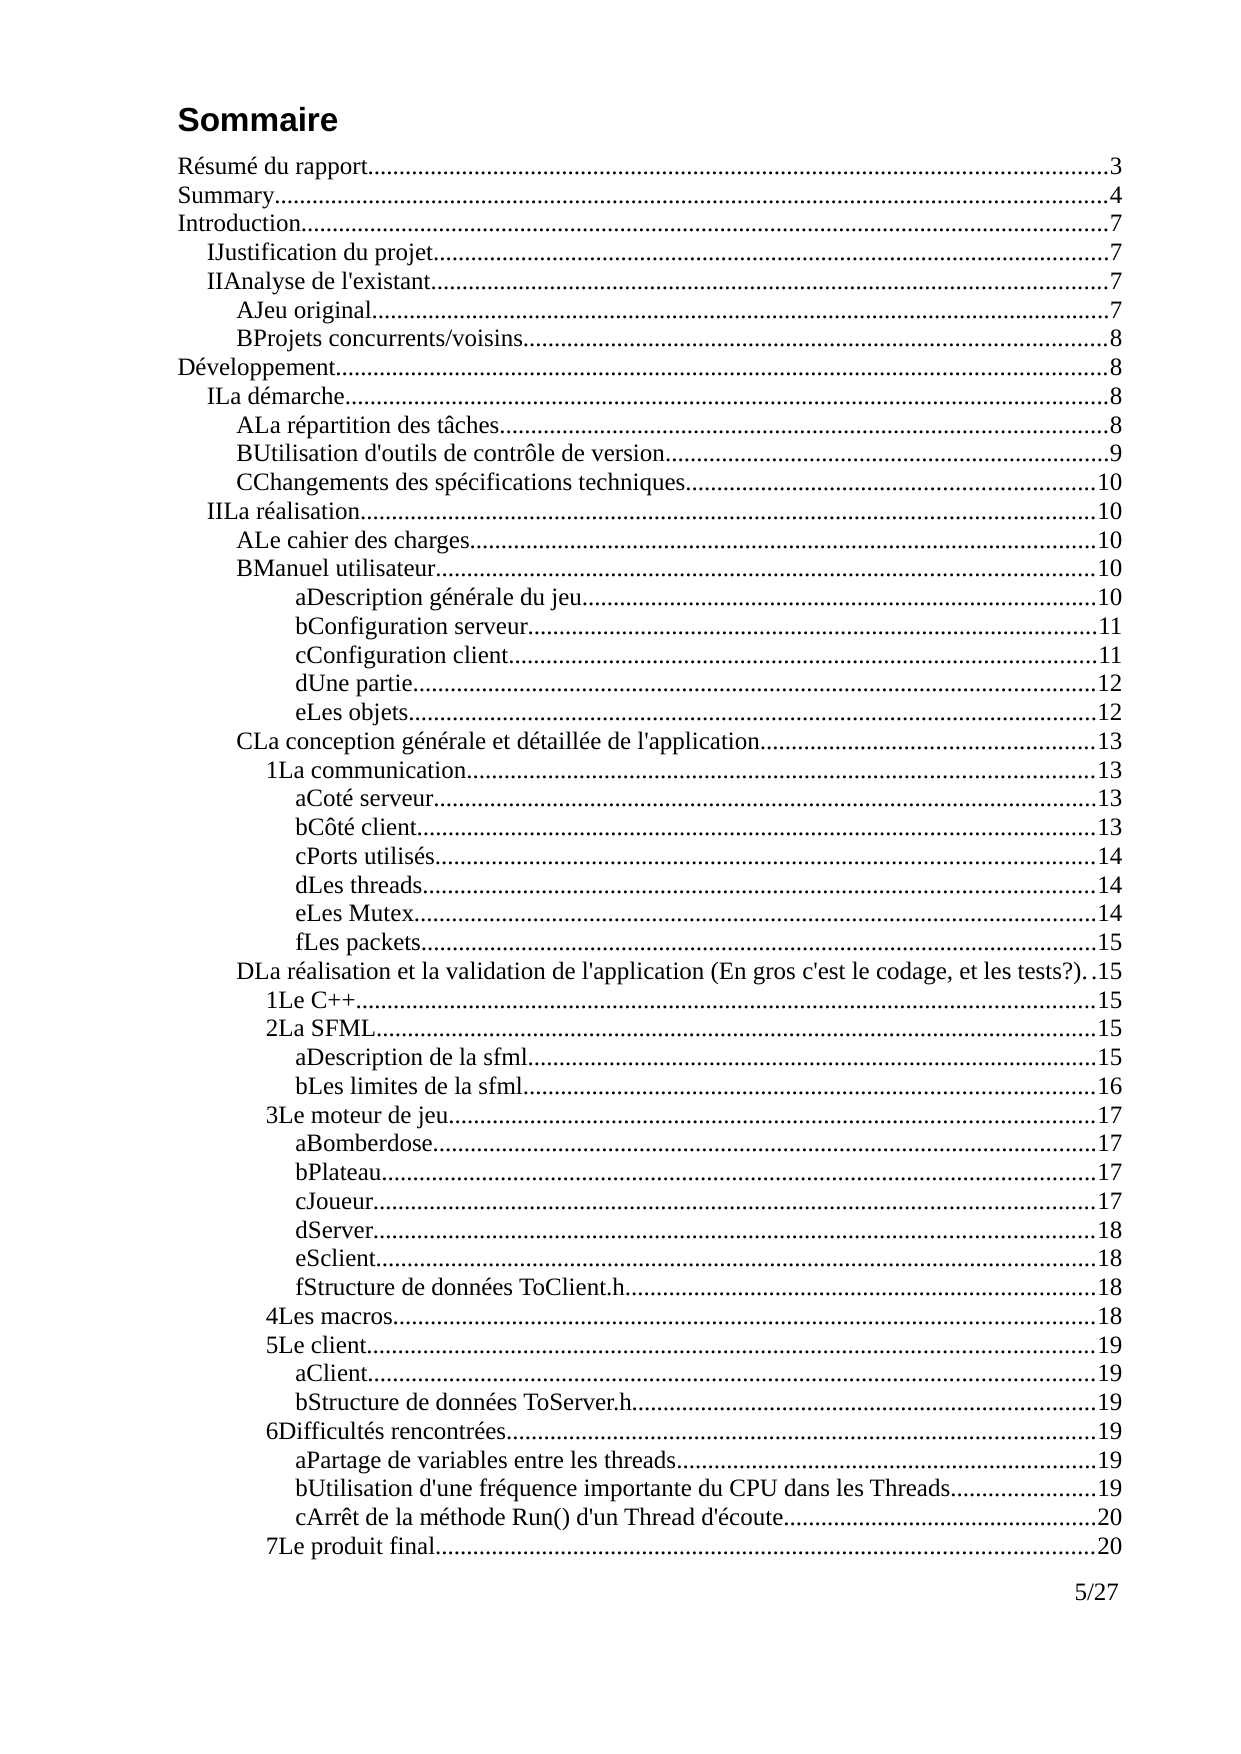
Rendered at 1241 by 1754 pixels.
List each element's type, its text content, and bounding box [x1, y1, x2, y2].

text Développement 8 [177, 352, 1122, 381]
text 1Le C++ 15 [266, 985, 1122, 1013]
text 2La SFML 15 [266, 1013, 1122, 1042]
text 1La communication 13 [266, 755, 1122, 783]
text cPorts utilisés 14 [295, 841, 1122, 870]
text Summary 4 [177, 180, 1122, 208]
text DLa réalisation et la validation de l'application (En gros c'est le codage, et les tests?) 15 [236, 956, 1122, 985]
text cArrêt de la méthode Run() d'un Thread d'écoute 20 [295, 1502, 1122, 1531]
text cConfiguration client 11 [295, 640, 1122, 668]
text dServer 18 [295, 1215, 1122, 1243]
text cJoueur 17 [295, 1186, 1122, 1215]
text AJeu original 7 [236, 295, 1122, 323]
text aDescription générale du jeu 10 [295, 582, 1122, 611]
text aDescription de la sfml 15 [295, 1042, 1122, 1071]
text IIAnalyse de l'existant 7 [207, 266, 1122, 295]
text bCôté client 13 [295, 812, 1122, 841]
text 3Le moteur de jeu 17 [266, 1100, 1122, 1128]
text IJustification du projet 7 [207, 237, 1122, 266]
text Introduction 7 [177, 208, 1122, 237]
text dUne partie 12 [295, 668, 1122, 697]
text bConfiguration serveur 11 [295, 611, 1122, 640]
text ALa répartition des tâches 8 [236, 410, 1122, 438]
text CLa conception générale et détaillée de l'application 13 [236, 726, 1122, 755]
text dLes threads 14 [295, 870, 1122, 898]
text 7Le produit final 20 [266, 1531, 1122, 1560]
text ALe cahier des charges 10 [236, 525, 1122, 553]
text eLes Mutex 14 [295, 898, 1122, 927]
text eLes objets 12 [295, 697, 1122, 726]
text aCoté serveur 13 [295, 783, 1122, 812]
text BProjets concurrents/voisins 8 [236, 323, 1122, 352]
text aBomberdose 17 [295, 1128, 1122, 1157]
text bPlateau 17 [295, 1157, 1122, 1186]
text ILa démarche 8 [207, 381, 1122, 410]
text 4Les macros 18 [266, 1301, 1122, 1330]
text aPartage de variables entre les threads 19 [295, 1445, 1122, 1473]
text fLes packets 15 [295, 927, 1122, 956]
text aClient 19 [295, 1358, 1122, 1387]
text fStructure de données ToClient.h 18 [295, 1272, 1122, 1301]
text CChangements des spécifications techniques 10 [236, 467, 1122, 496]
text 6Difficultés rencontrées 19 [266, 1416, 1122, 1445]
text BManuel utilisateur 10 [236, 553, 1122, 582]
text IILa réalisation 10 [207, 496, 1122, 525]
subtitle Sommaire [177, 100, 1122, 138]
text BUtilisation d'outils de contrôle de version 9 [236, 438, 1122, 467]
text bStructure de données ToServer.h 19 [295, 1387, 1122, 1416]
text eSclient 18 [295, 1243, 1122, 1272]
text bLes limites de la sfml 16 [295, 1071, 1122, 1100]
text bUtilisation d'une fréquence importante du CPU dans les Threads 19 [295, 1473, 1122, 1502]
text 5Le client 19 [266, 1330, 1122, 1358]
text Résumé du rapport 3 [177, 151, 1122, 180]
